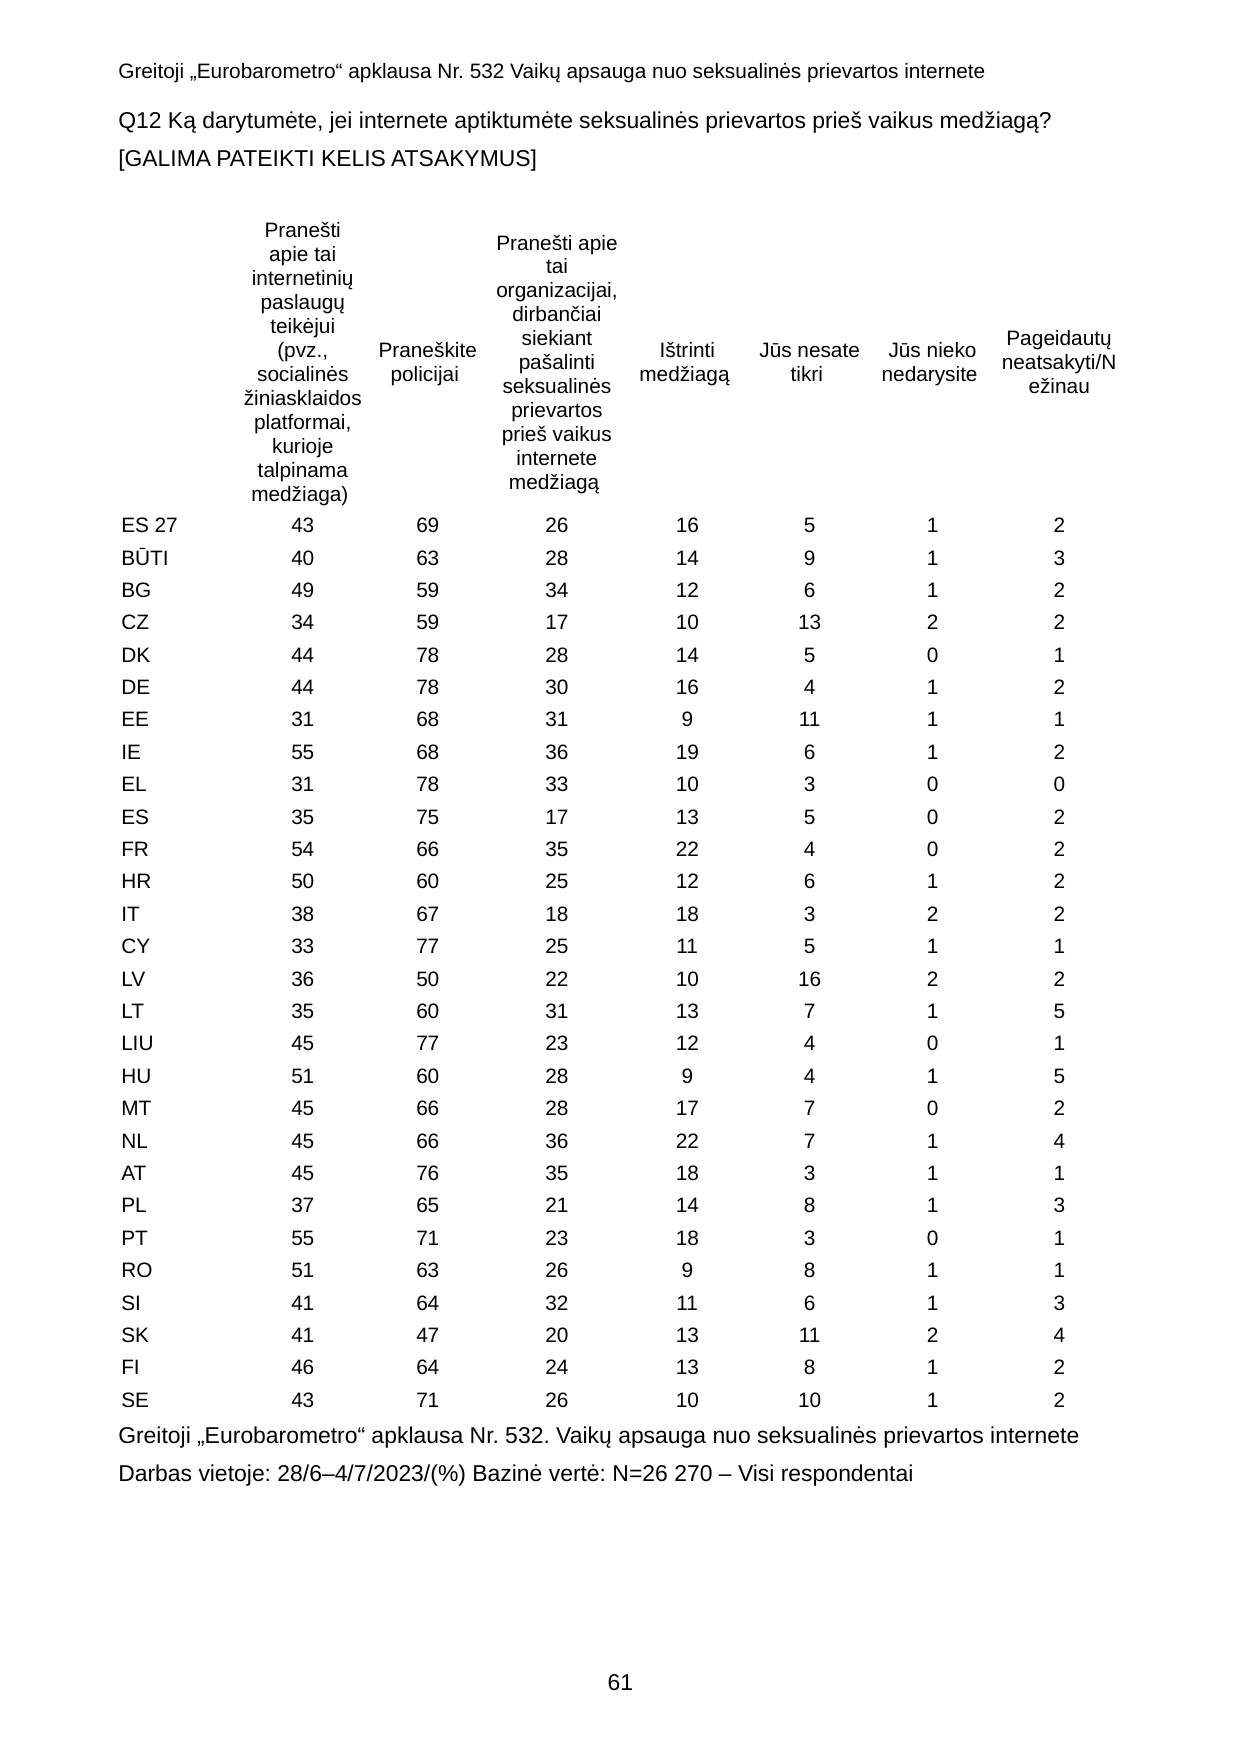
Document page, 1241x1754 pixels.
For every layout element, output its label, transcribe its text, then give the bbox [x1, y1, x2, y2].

table_cell 1 [869, 703, 996, 736]
table_cell 3 [750, 898, 869, 930]
table_cell 6 [750, 865, 869, 897]
table_cell 10 [624, 606, 750, 638]
table_cell 4 [996, 1124, 1122, 1157]
table_cell 5 [750, 638, 869, 671]
table_cell 66 [366, 833, 489, 865]
table_cell 63 [366, 1254, 489, 1286]
table_cell CZ [118, 606, 239, 638]
table_cell 1 [869, 574, 996, 606]
table_cell 26 [489, 1254, 624, 1286]
table_cell 14 [624, 541, 750, 573]
table_cell 28 [489, 541, 624, 573]
table_cell LT [118, 995, 239, 1027]
table_cell 2 [996, 1092, 1122, 1124]
table_cell 13 [624, 1319, 750, 1351]
table_cell 9 [624, 1254, 750, 1286]
table_cell 12 [624, 574, 750, 606]
table_cell 34 [239, 606, 366, 638]
table_cell 1 [869, 1254, 996, 1286]
table_cell AT [118, 1157, 239, 1189]
table_cell 9 [624, 703, 750, 736]
table_header Pranešti apie tai organizacijai, dirbančiai siekiant pašalinti seksualinės prievartos prieš vaikus internete medžiagą [489, 215, 624, 509]
table_cell 77 [366, 930, 489, 962]
table_cell 60 [366, 865, 489, 897]
table_cell 31 [489, 703, 624, 736]
table_cell 44 [239, 671, 366, 703]
table_cell 16 [624, 509, 750, 541]
table_cell 22 [624, 1124, 750, 1157]
table_cell IE [118, 736, 239, 768]
table_cell 2 [869, 898, 996, 930]
table_cell 1 [996, 1221, 1122, 1254]
text Q12 Ką darytumėte, jei internete aptiktumėte seksualinės prievartos prieš vaikus medžiagą? [118, 107, 1122, 133]
table_cell 11 [750, 703, 869, 736]
table_cell BG [118, 574, 239, 606]
table_cell 1 [869, 1157, 996, 1189]
table_cell 67 [366, 898, 489, 930]
table_cell 22 [489, 962, 624, 995]
table_cell 0 [869, 1092, 996, 1124]
table_cell 0 [869, 800, 996, 833]
table_cell IT [118, 898, 239, 930]
table_cell 1 [869, 995, 996, 1027]
table_cell 9 [624, 1060, 750, 1092]
table_header Pranešti apie tai internetinių paslaugų teikėjui (pvz., socialinės žiniasklaidos platformai, kurioje talpinama medžiaga) [239, 215, 366, 509]
table_cell 37 [239, 1189, 366, 1221]
table_cell 78 [366, 768, 489, 800]
table_cell 1 [996, 1027, 1122, 1059]
table_cell 2 [996, 509, 1122, 541]
table_cell 40 [239, 541, 366, 573]
table_header Pageidautų neatsakyti/Nežinau [996, 215, 1122, 509]
table_cell 4 [750, 671, 869, 703]
table_cell 1 [869, 541, 996, 573]
table_cell 0 [869, 833, 996, 865]
table_cell 0 [869, 768, 996, 800]
table_cell 50 [366, 962, 489, 995]
table_cell 26 [489, 509, 624, 541]
table_cell 35 [489, 1157, 624, 1189]
table_cell 8 [750, 1254, 869, 1286]
table_cell 1 [869, 736, 996, 768]
table_cell 22 [624, 833, 750, 865]
table_cell ES 27 [118, 509, 239, 541]
table_cell 2 [996, 800, 1122, 833]
table_cell 11 [624, 930, 750, 962]
table_cell 5 [996, 1060, 1122, 1092]
table_cell 38 [239, 898, 366, 930]
table_cell 20 [489, 1319, 624, 1351]
table_cell 4 [750, 1027, 869, 1059]
table_cell 1 [869, 671, 996, 703]
table_cell 33 [489, 768, 624, 800]
table_cell 33 [239, 930, 366, 962]
table_cell 10 [624, 1384, 750, 1416]
table_header Jūs nieko nedarysite [869, 215, 996, 509]
table_cell 3 [750, 1157, 869, 1189]
table_cell 30 [489, 671, 624, 703]
table_cell HR [118, 865, 239, 897]
table_cell 10 [624, 768, 750, 800]
table_cell 3 [750, 1221, 869, 1254]
table_cell 13 [624, 800, 750, 833]
table_cell 0 [869, 1221, 996, 1254]
table_cell 45 [239, 1092, 366, 1124]
table_cell 59 [366, 574, 489, 606]
table_cell 2 [996, 736, 1122, 768]
table_cell 1 [996, 930, 1122, 962]
table_cell 16 [750, 962, 869, 995]
table_cell 3 [750, 768, 869, 800]
table_cell 47 [366, 1319, 489, 1351]
table_cell HU [118, 1060, 239, 1092]
table_cell 6 [750, 574, 869, 606]
table_cell 28 [489, 1092, 624, 1124]
table_cell 13 [624, 995, 750, 1027]
table_cell 35 [239, 995, 366, 1027]
table_cell 69 [366, 509, 489, 541]
table_cell 66 [366, 1092, 489, 1124]
table_cell 10 [624, 962, 750, 995]
table_cell SK [118, 1319, 239, 1351]
table_cell 64 [366, 1286, 489, 1319]
table_cell 75 [366, 800, 489, 833]
table_cell 1 [869, 1351, 996, 1383]
table_cell 12 [624, 865, 750, 897]
table_cell 5 [750, 509, 869, 541]
table_cell 45 [239, 1124, 366, 1157]
table_cell 10 [750, 1384, 869, 1416]
table_cell 1 [996, 638, 1122, 671]
table_cell 59 [366, 606, 489, 638]
table_cell DE [118, 671, 239, 703]
table_cell 5 [750, 800, 869, 833]
table_cell 23 [489, 1221, 624, 1254]
table_cell 76 [366, 1157, 489, 1189]
table_cell 2 [996, 833, 1122, 865]
table_cell 7 [750, 1124, 869, 1157]
table_cell PL [118, 1189, 239, 1221]
table_cell 11 [624, 1286, 750, 1319]
table_cell 28 [489, 638, 624, 671]
table_cell 63 [366, 541, 489, 573]
table_cell 43 [239, 1384, 366, 1416]
table_cell 7 [750, 1092, 869, 1124]
table_cell ES [118, 800, 239, 833]
table_cell 64 [366, 1351, 489, 1383]
table_cell 32 [489, 1286, 624, 1319]
table_cell 1 [996, 1254, 1122, 1286]
table_cell 43 [239, 509, 366, 541]
table_cell 6 [750, 1286, 869, 1319]
table_cell 2 [996, 671, 1122, 703]
table_cell 41 [239, 1286, 366, 1319]
table_cell 5 [750, 930, 869, 962]
table_cell FR [118, 833, 239, 865]
table_cell 16 [624, 671, 750, 703]
table_cell LIU [118, 1027, 239, 1059]
table_cell 0 [869, 1027, 996, 1059]
table_cell PT [118, 1221, 239, 1254]
table_cell 2 [869, 606, 996, 638]
table_cell 44 [239, 638, 366, 671]
table_cell 55 [239, 736, 366, 768]
table_cell FI [118, 1351, 239, 1383]
table_cell 66 [366, 1124, 489, 1157]
table_cell 77 [366, 1027, 489, 1059]
table_cell 31 [239, 768, 366, 800]
table_cell 19 [624, 736, 750, 768]
table_cell 17 [624, 1092, 750, 1124]
table_cell 34 [489, 574, 624, 606]
table_cell 78 [366, 638, 489, 671]
table_cell 2 [996, 898, 1122, 930]
table_cell 35 [239, 800, 366, 833]
table_cell 23 [489, 1027, 624, 1059]
table_cell 13 [750, 606, 869, 638]
table_cell 18 [624, 1221, 750, 1254]
table_cell 54 [239, 833, 366, 865]
table_cell 24 [489, 1351, 624, 1383]
table_cell 71 [366, 1384, 489, 1416]
table_cell 21 [489, 1189, 624, 1221]
table_cell 51 [239, 1254, 366, 1286]
text Darbas vietoje: 28/6–4/7/2023/(%) Bazinė vertė: N=26 270 – Visi respondentai [118, 1460, 1122, 1486]
table_cell 1 [869, 509, 996, 541]
table_cell 28 [489, 1060, 624, 1092]
table_header Ištrinti medžiagą [624, 215, 750, 509]
table_cell 2 [996, 1384, 1122, 1416]
table_cell 2 [869, 962, 996, 995]
table_cell 2 [996, 865, 1122, 897]
table_cell 78 [366, 671, 489, 703]
table_cell 51 [239, 1060, 366, 1092]
table_cell 60 [366, 995, 489, 1027]
table_cell EL [118, 768, 239, 800]
table_cell 46 [239, 1351, 366, 1383]
table_cell 41 [239, 1319, 366, 1351]
table_cell SI [118, 1286, 239, 1319]
table_cell 0 [869, 638, 996, 671]
table_cell 14 [624, 1189, 750, 1221]
table_cell 25 [489, 930, 624, 962]
table_cell 2 [869, 1319, 996, 1351]
table_cell 1 [869, 1060, 996, 1092]
table_cell 36 [489, 1124, 624, 1157]
table_cell DK [118, 638, 239, 671]
table_cell 17 [489, 800, 624, 833]
table_cell 4 [996, 1319, 1122, 1351]
table_cell 11 [750, 1319, 869, 1351]
table_cell 14 [624, 638, 750, 671]
table_cell 5 [996, 995, 1122, 1027]
table_cell 60 [366, 1060, 489, 1092]
table_cell 2 [996, 1351, 1122, 1383]
table_cell 13 [624, 1351, 750, 1383]
table_cell 3 [996, 1189, 1122, 1221]
table_cell 1 [869, 1189, 996, 1221]
table_cell 6 [750, 736, 869, 768]
table_cell 36 [489, 736, 624, 768]
table_cell 9 [750, 541, 869, 573]
table_cell 31 [489, 995, 624, 1027]
table_cell 17 [489, 606, 624, 638]
table_cell 2 [996, 606, 1122, 638]
table_cell 49 [239, 574, 366, 606]
table_cell 18 [489, 898, 624, 930]
table_cell 1 [869, 1384, 996, 1416]
table_cell 71 [366, 1221, 489, 1254]
table_cell 3 [996, 1286, 1122, 1319]
table_cell MT [118, 1092, 239, 1124]
table_cell 1 [869, 865, 996, 897]
table_cell 1 [869, 1124, 996, 1157]
table_cell BŪTI [118, 541, 239, 573]
table_cell 3 [996, 541, 1122, 573]
table_cell 50 [239, 865, 366, 897]
table_cell 4 [750, 833, 869, 865]
text Greitoji „Eurobarometro“ apklausa Nr. 532. Vaikų apsauga nuo seksualinės prievartos internete [118, 1422, 1122, 1448]
table_cell LV [118, 962, 239, 995]
table_cell CY [118, 930, 239, 962]
table_cell 1 [996, 703, 1122, 736]
table_header Jūs nesate tikri [750, 215, 869, 509]
table_cell 36 [239, 962, 366, 995]
table_cell 0 [996, 768, 1122, 800]
table_cell 2 [996, 574, 1122, 606]
table_cell 68 [366, 703, 489, 736]
table_cell NL [118, 1124, 239, 1157]
table_cell 8 [750, 1189, 869, 1221]
table_cell 7 [750, 995, 869, 1027]
table_cell RO [118, 1254, 239, 1286]
table_cell 35 [489, 833, 624, 865]
table_cell 65 [366, 1189, 489, 1221]
table_cell 45 [239, 1157, 366, 1189]
table_cell 18 [624, 1157, 750, 1189]
table_cell 12 [624, 1027, 750, 1059]
table_cell 26 [489, 1384, 624, 1416]
table_cell EE [118, 703, 239, 736]
table_cell 2 [996, 962, 1122, 995]
table_cell 31 [239, 703, 366, 736]
table_cell 1 [869, 1286, 996, 1319]
table_cell SE [118, 1384, 239, 1416]
table_cell 68 [366, 736, 489, 768]
table_cell 45 [239, 1027, 366, 1059]
table_cell 25 [489, 865, 624, 897]
table_header Praneškite policijai [366, 215, 489, 509]
text [GALIMA PATEIKTI KELIS ATSAKYMUS] [118, 145, 1122, 171]
table_header [118, 215, 239, 509]
table_cell 55 [239, 1221, 366, 1254]
table_cell 18 [624, 898, 750, 930]
table_cell 1 [869, 930, 996, 962]
table_cell 1 [996, 1157, 1122, 1189]
table_cell 8 [750, 1351, 869, 1383]
table_cell 4 [750, 1060, 869, 1092]
